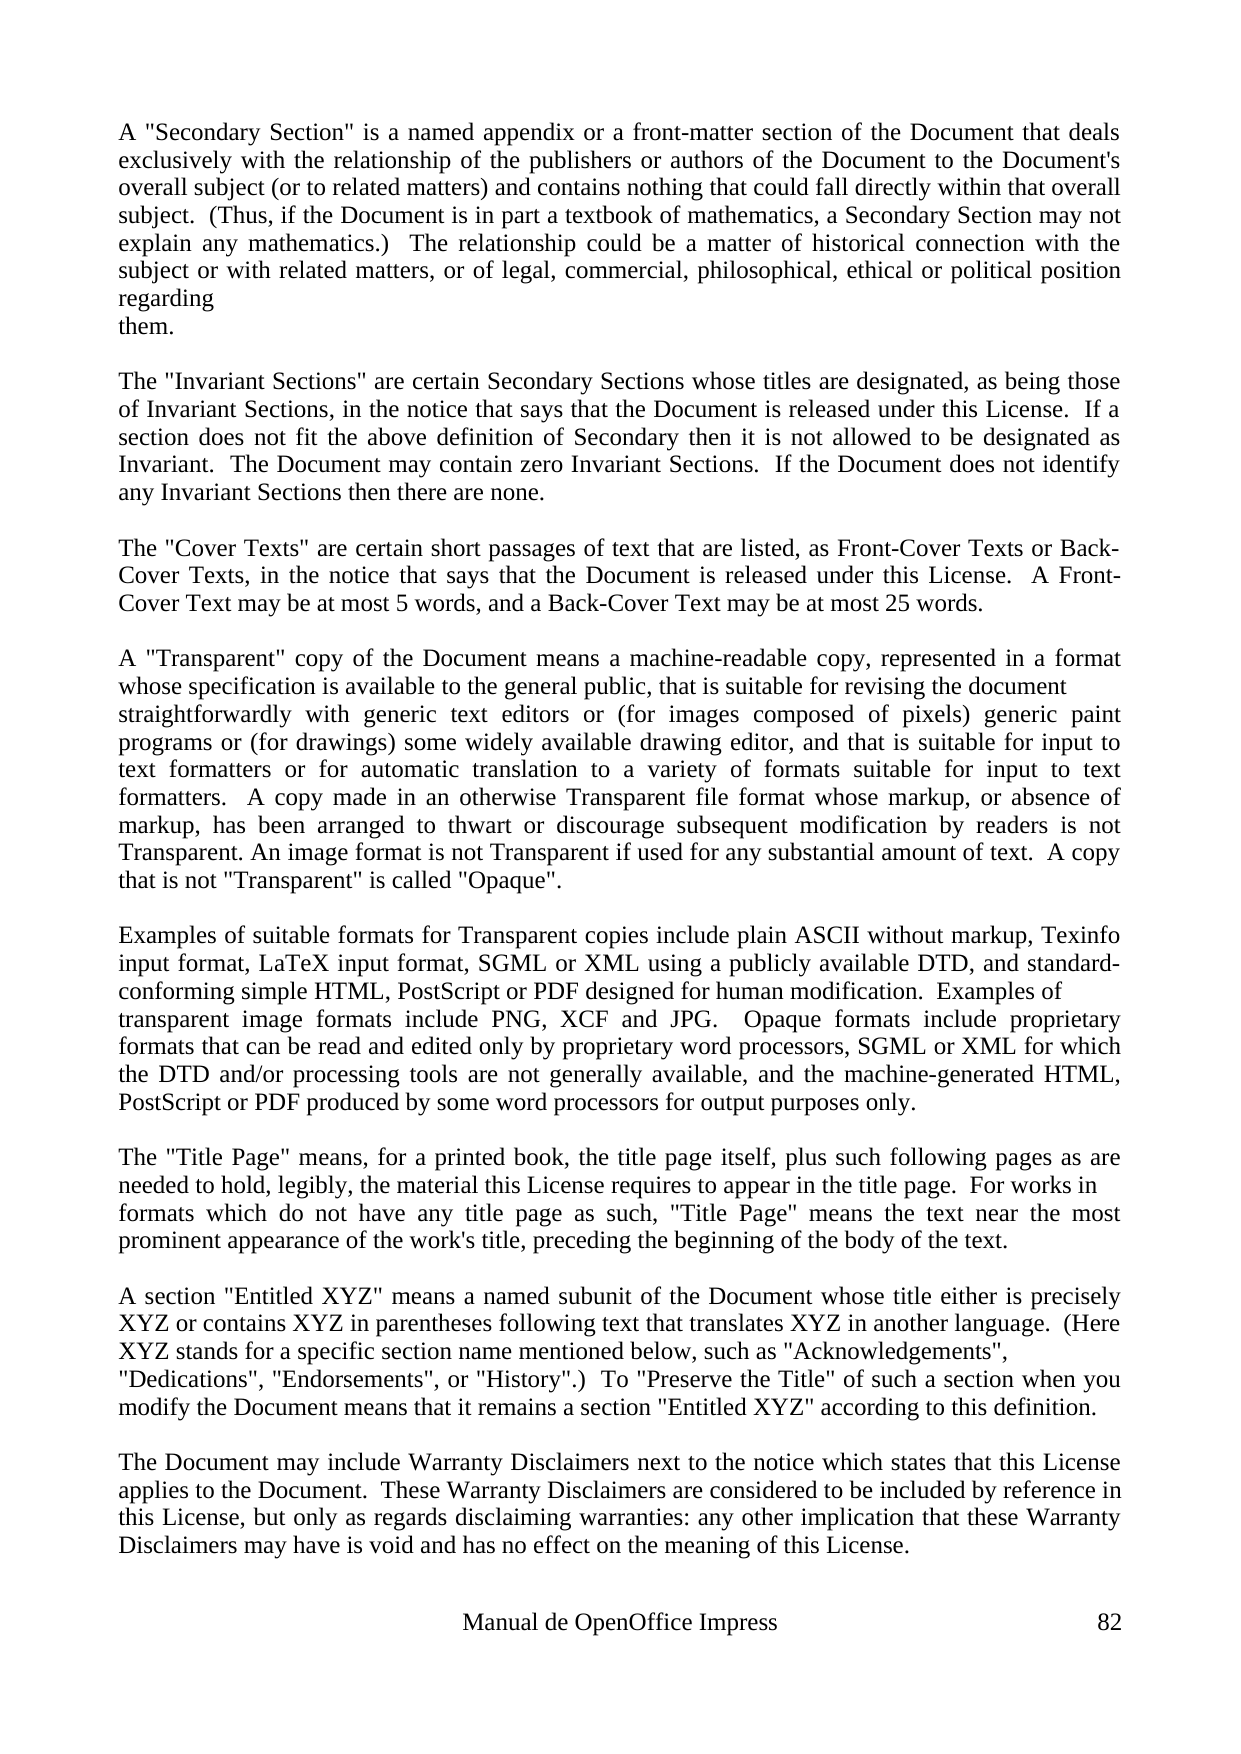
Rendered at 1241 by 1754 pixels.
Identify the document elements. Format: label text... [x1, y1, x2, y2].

text A section "Entitled XYZ" means a named subunit of the Document whose title either is precisely XYZ or contains XYZ in parentheses following text that translates XYZ in another language. (Here XYZ stands for a specific section name mentioned below, such as "Acknowledgements", [118, 1282, 1122, 1365]
text The Document may include Warranty Disclaimers next to the notice which states that this License applies to the Document. These Warranty Disclaimers are considered to be included by reference in this License, but only as regards disclaiming warranties: any other implication that these Warranty Disclaimers may have is void and has no effect on the meaning of this License. [118, 1448, 1122, 1559]
text them. [118, 312, 1122, 340]
text A "Transparent" copy of the Document means a machine-readable copy, represented in a format whose specification is available to the general public, that is suitable for revising the document [118, 644, 1122, 700]
text The "Cover Texts" are certain short passages of text that are listed, as Front-Cover Texts or Back-Cover Texts, in the notice that says that the Document is released under this License. A Front-Cover Text may be at most 5 words, and a Back-Cover Text may be at most 25 words. [118, 534, 1122, 617]
text A "Secondary Section" is a named appendix or a front-matter section of the Document that deals exclusively with the relationship of the publishers or authors of the Document to the Document's overall subject (or to related matters) and contains nothing that could fall directly within that overall subject. (Thus, if the Document is in part a textbook of mathematics, a Secondary Section may not explain any mathematics.) The relationship could be a matter of historical connection with the subject or with related matters, or of legal, commercial, philosophical, ethical or political position regarding [118, 118, 1122, 312]
text Examples of suitable formats for Transparent copies include plain ASCII without markup, Texinfo input format, LaTeX input format, SGML or XML using a publicly available DTD, and standard-conforming simple HTML, PostScript or PDF designed for human modification. Examples of [118, 922, 1122, 1005]
text "Dedications", "Endorsements", or "History".) To "Preserve the Title" of such a section when you modify the Document means that it remains a section "Entitled XYZ" according to this definition. [118, 1365, 1122, 1420]
text The "Title Page" means, for a printed book, the title page itself, plus such following pages as are needed to hold, legibly, the material this License requires to appear in the title page. For works in [118, 1143, 1122, 1199]
text transparent image formats include PNG, XCF and JPG. Opaque formats include proprietary formats that can be read and edited only by proprietary word processors, SGML or XML for which the DTD and/or processing tools are not generally available, and the machine-generated HTML, PostScript or PDF produced by some word processors for output purposes only. [118, 1005, 1122, 1116]
text straightforwardly with generic text editors or (for images composed of pixels) generic paint programs or (for drawings) some widely available drawing editor, and that is suitable for input to text formatters or for automatic translation to a variety of formats suitable for input to text formatters. A copy made in an otherwise Transparent file format whose markup, or absence of markup, has been arranged to thwart or discourage subsequent modification by readers is not Transparent. An image format is not Transparent if used for any substantial amount of text. A copy that is not "Transparent" is called "Opaque". [118, 700, 1122, 894]
text formats which do not have any title page as such, "Title Page" means the text near the most prominent appearance of the work's title, preceding the beginning of the body of the text. [118, 1199, 1122, 1254]
text The "Invariant Sections" are certain Secondary Sections whose titles are designated, as being those of Invariant Sections, in the notice that says that the Document is released under this License. If a section does not fit the above definition of Secondary then it is not allowed to be designated as Invariant. The Document may contain zero Invariant Sections. If the Document does not identify any Invariant Sections then there are none. [118, 367, 1122, 506]
